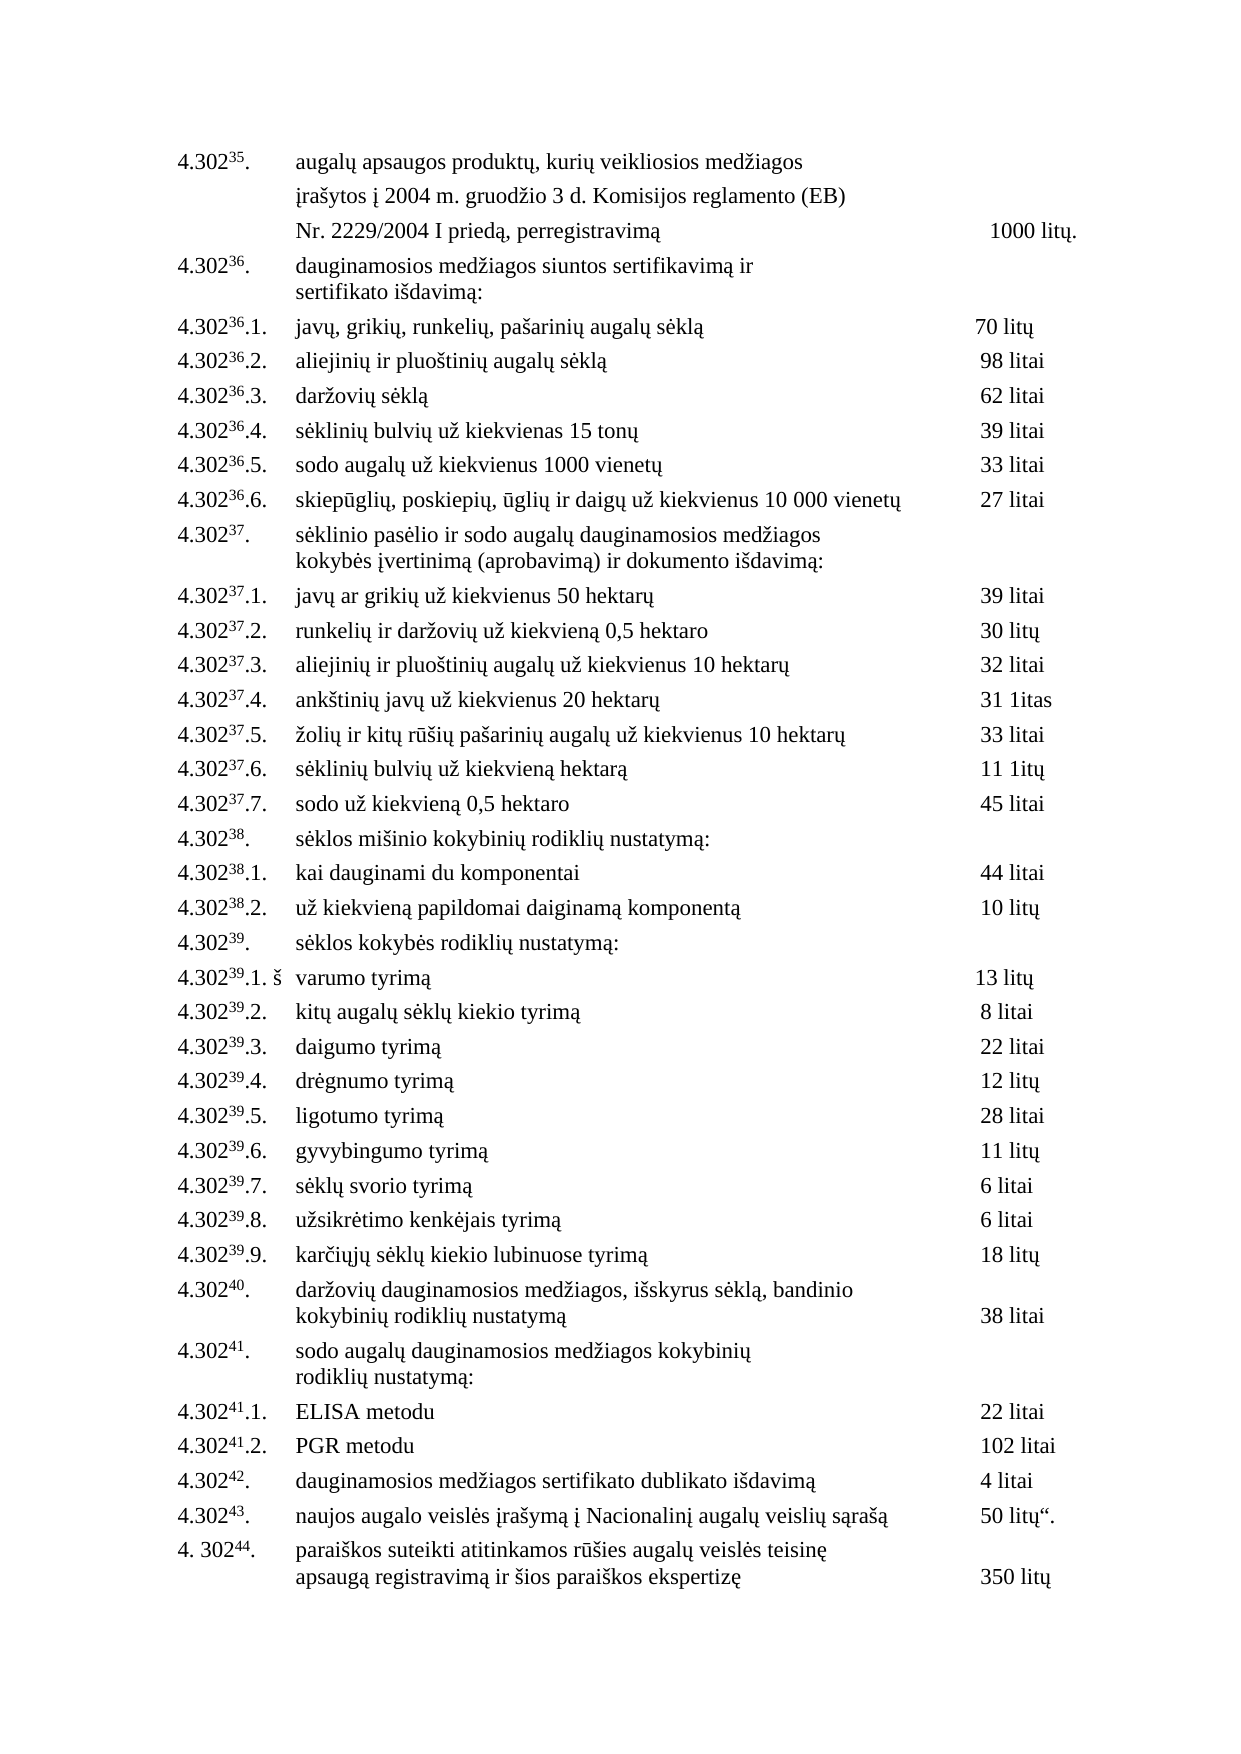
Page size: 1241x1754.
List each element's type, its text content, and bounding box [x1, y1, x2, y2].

text 4.30239.7. sėklų svorio tyrimą 6 litai [177, 1172, 1122, 1198]
text 4.30237. sėklinio pasėlio ir sodo augalų dauginamosios medžiagos kokybės įvertinimą (aprobavimą) ir dokumento išdavimą: [177, 521, 1122, 574]
text 4.30241.2. PGR metodu 102 litai [177, 1432, 1122, 1459]
text 4.30237.3. aliejinių ir pluoštinių augalų už kiekvienus 10 hektarų 32 litai [177, 651, 1122, 678]
text 4.30240. daržovių dauginamosios medžiagos, išskyrus sėklą, bandinio kokybinių rodiklių nustatymą 38 litai [177, 1276, 1122, 1328]
text 4.30238. sėklos mišinio kokybinių rodiklių nustatymą: [177, 825, 1122, 851]
text 4.30239.9. karčiųjų sėklų kiekio lubinuose tyrimą 18 litų [177, 1241, 1122, 1267]
text 4.30236.5. sodo augalų už kiekvienus 1000 vienetų 33 litai [177, 452, 1122, 478]
text 4.30236.6. skiepūglių, poskiepių, ūglių ir daigų už kiekvienus 10 000 vienetų 27 litai [177, 486, 1122, 513]
text 4.30238.1. kai dauginami du komponentai 44 litai [177, 859, 1122, 886]
text 4.30239.1. š varumo tyrimą 13 litų [177, 963, 1122, 990]
text Nr. 2229/2004 I priedą, perregistravimą 1000 litų. [177, 217, 1122, 243]
text 4.30236.1. javų, grikių, runkelių, pašarinių augalų sėklą 70 litų [177, 313, 1122, 339]
text 4.30239.5. ligotumo tyrimą 28 litai [177, 1102, 1122, 1129]
text 4.30239.2. kitų augalų sėklų kiekio tyrimą 8 litai [177, 998, 1122, 1024]
text 4.30235. augalų apsaugos produktų, kurių veikliosios medžiagos [177, 148, 1122, 174]
text 4.30241. sodo augalų dauginamosios medžiagos kokybinių rodiklių nustatymą: [177, 1337, 1122, 1389]
text 4.30236. dauginamosios medžiagos siuntos sertifikavimą ir sertifikato išdavimą: [177, 252, 1122, 304]
text 4.30237.1. javų ar grikių už kiekvienus 50 hektarų 39 litai [177, 582, 1122, 608]
text 4.30239.4. drėgnumo tyrimą 12 litų [177, 1068, 1122, 1094]
text 4.30237.2. runkelių ir daržovių už kiekvieną 0,5 hektaro 30 litų [177, 617, 1122, 643]
text 4.30239.8. užsikrėtimo kenkėjais tyrimą 6 litai [177, 1206, 1122, 1233]
text 4. 30244. paraiškos suteikti atitinkamos rūšies augalų veislės teisinę apsaugą registravimą ir šios paraiškos ekspertizę 350 litų [177, 1537, 1122, 1589]
text 4.30241.1. ELISA metodu 22 litai [177, 1398, 1122, 1424]
text 4.30236.4. sėklinių bulvių už kiekvienas 15 tonų 39 litai [177, 417, 1122, 443]
text įrašytos į 2004 m. gruodžio 3 d. Komisijos reglamento (EB) [177, 182, 1122, 209]
text 4.30242. dauginamosios medžiagos sertifikato dublikato išdavimą 4 litai [177, 1467, 1122, 1493]
text 4.30237.7. sodo už kiekvieną 0,5 hektaro 45 litai [177, 790, 1122, 816]
text 4.30237.6. sėklinių bulvių už kiekvieną hektarą 11 1itų [177, 755, 1122, 782]
text 4.30239. sėklos kokybės rodiklių nustatymą: [177, 929, 1122, 955]
text 4.30236.2. aliejinių ir pluoštinių augalų sėklą 98 litai [177, 347, 1122, 374]
text 4.30243. naujos augalo veislės įrašymą į Nacionalinį augalų veislių sąrašą 50 litų“. [177, 1502, 1122, 1528]
text 4.30236.3. daržovių sėklą 62 litai [177, 382, 1122, 408]
text 4.30237.4. ankštinių javų už kiekvienus 20 hektarų 31 1itas [177, 686, 1122, 712]
text 4.30239.3. daigumo tyrimą 22 litai [177, 1033, 1122, 1059]
text 4.30238.2. už kiekvieną papildomai daiginamą komponentą 10 litų [177, 894, 1122, 921]
text 4.30239.6. gyvybingumo tyrimą 11 litų [177, 1137, 1122, 1163]
text 4.30237.5. žolių ir kitų rūšių pašarinių augalų už kiekvienus 10 hektarų 33 litai [177, 721, 1122, 747]
